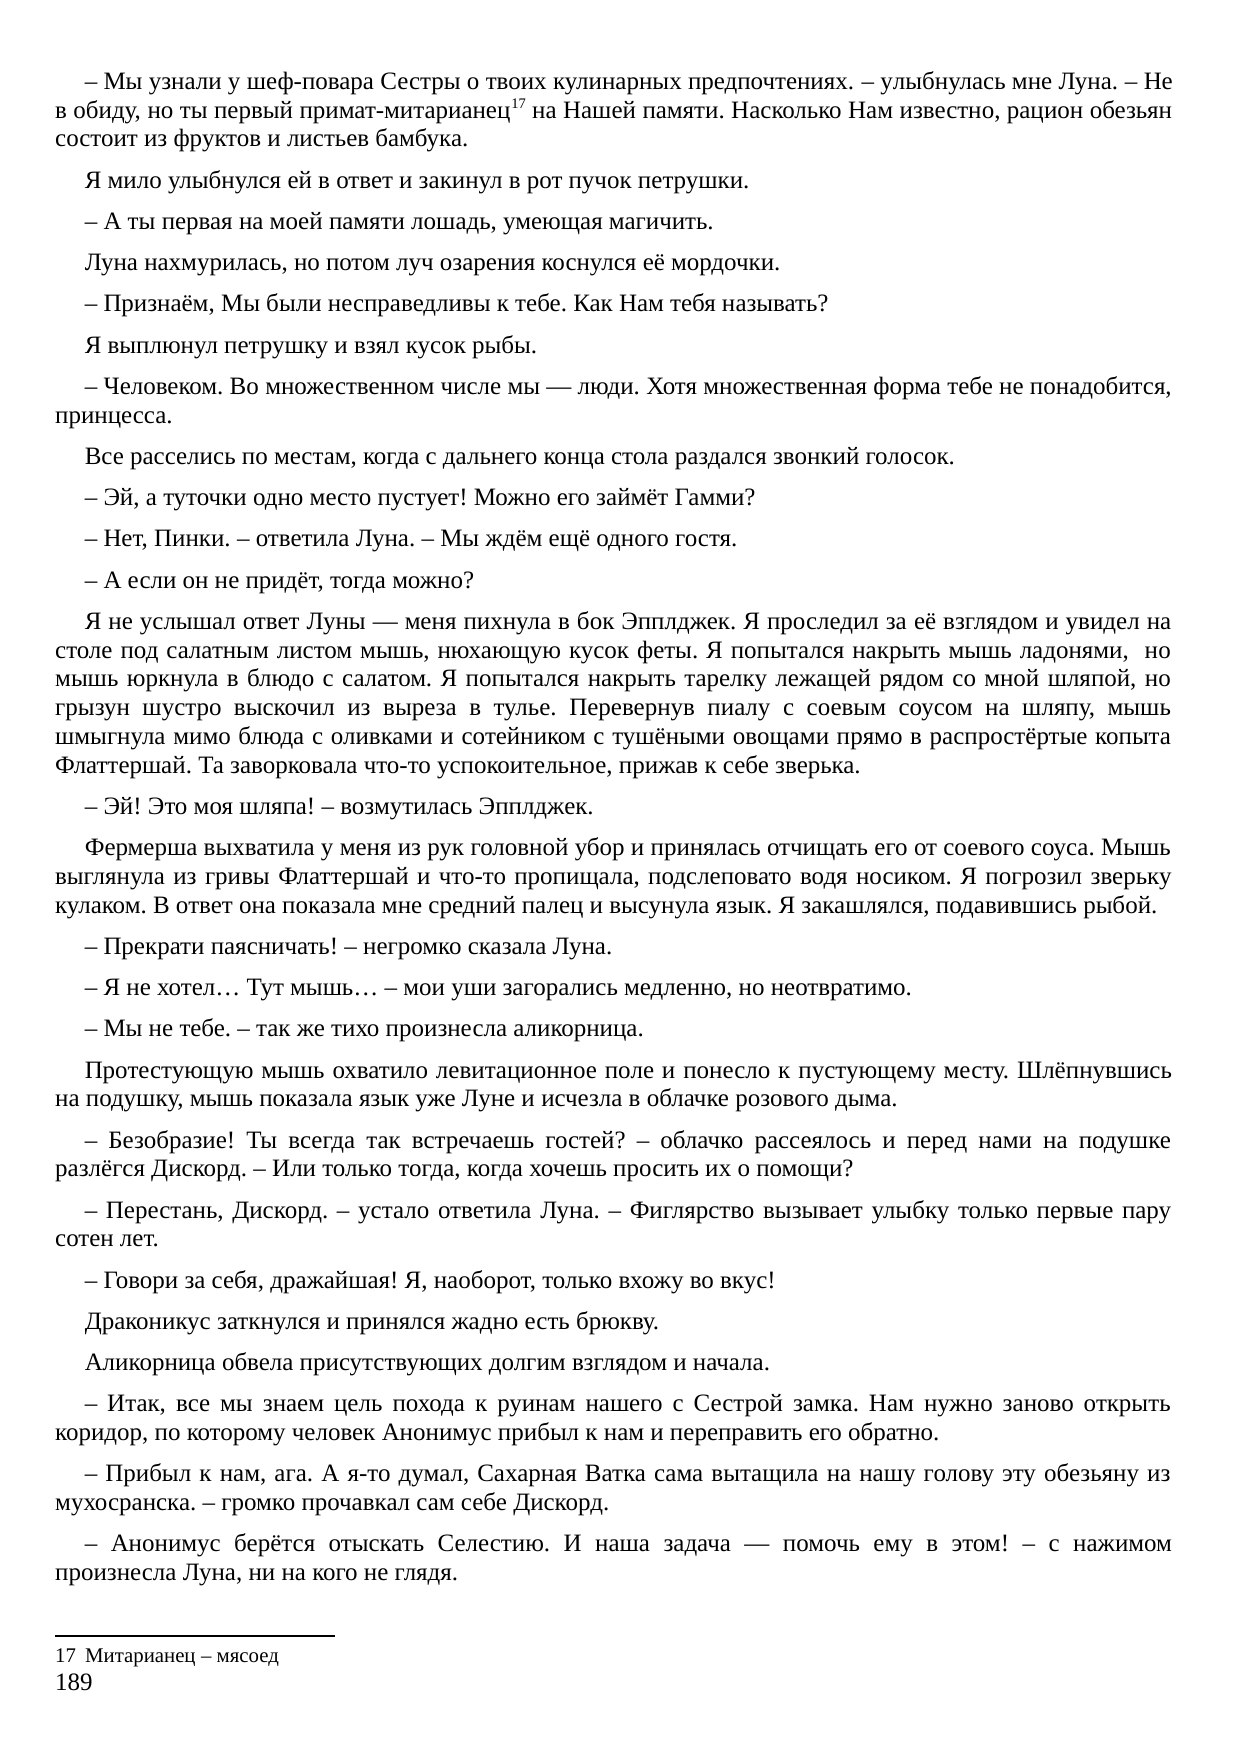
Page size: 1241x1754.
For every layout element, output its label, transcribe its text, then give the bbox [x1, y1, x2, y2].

text Аликорница обвела присутствующих долгим взглядом и начала. [55, 1347, 1173, 1376]
text Фермерша выхватила у меня из рук головной убор и принялась отчищать его от соевого соуса. Мышь выглянула из гривы Флаттершай и что-то пропищала, подслеповато водя носиком. Я погрозил зверьку кулаком. В ответ она показала мне средний палец и высунула язык. Я закашлялся, подавившись рыбой. [55, 832, 1173, 918]
text – Говори за себя, дражайшая! Я, наоборот, только вхожу во вкус! [55, 1265, 1173, 1293]
text Луна нахмурилась, но потом луч озарения коснулся её мордочки. [55, 247, 1173, 276]
text – Анонимус берётся отыскать Селестию. И наша задача — помочь ему в этом! – с нажимом произнесла Луна, ни на кого не глядя. [55, 1528, 1173, 1586]
text – Эй! Это моя шляпа! – возмутилась Эпплджек. [55, 791, 1173, 820]
text Протестующую мышь охватило левитационное поле и понесло к пустующему месту. Шлёпнувшись на подушку, мышь показала язык уже Луне и исчезла в облачке розового дыма. [55, 1055, 1173, 1112]
text – Я не хотел… Тут мышь… – мои уши загорались медленно, но неотвратимо. [55, 972, 1173, 1001]
text – Мы узнали у шеф-повара Сестры о твоих кулинарных предпочтениях. – улыбнулась мне Луна. – Не в обиду, но ты первый примат-митарианец на Нашей памяти. Насколько Нам известно, рацион обезьян состоит из фруктов и листьев бамбука. [55, 66, 1173, 152]
text – Человеком. Во множественном числе мы — люди. Хотя множественная форма тебе не понадобится, принцесса. [55, 371, 1173, 428]
text Я выплюнул петрушку и взял кусок рыбы. [55, 330, 1173, 358]
text Все расселись по местам, когда с дальнего конца стола раздался звонкий голосок. [55, 441, 1173, 470]
text – Прибыл к нам, ага. А я-то думал, Сахарная Ватка сама вытащила на нашу голову эту обезьяну из мухосранска. – громко прочавкал сам себе Дискорд. [55, 1458, 1173, 1516]
text – Прекрати паясничать! – негромко сказала Луна. [55, 931, 1173, 960]
text – Итак, все мы знаем цель похода к руинам нашего с Сестрой замка. Нам нужно заново открыть коридор, по которому человек Анонимус прибыл к нам и переправить его обратно. [55, 1388, 1173, 1446]
text – Эй, а туточки одно место пустует! Можно его займёт Гамми? [55, 482, 1173, 511]
text – Мы не тебе. – так же тихо произнесла аликорница. [55, 1013, 1173, 1042]
text – А ты первая на моей памяти лошадь, умеющая магичить. [55, 206, 1173, 235]
text – Безобразие! Ты всегда так встречаешь гостей? – облачко рассеялось и перед нами на подушке разлёгся Дискорд. – Или только тогда, когда хочешь просить их о помощи? [55, 1125, 1173, 1182]
text Я не услышал ответ Луны — меня пихнула в бок Эпплджек. Я проследил за её взглядом и увидел на столе под салатным листом мышь, нюхающую кусок феты. Я попытался накрыть мышь ладонями, но мышь юркнула в блюдо с салатом. Я попытался накрыть тарелку лежащей рядом со мной шляпой, но грызун шустро выскочил из выреза в тулье. Перевернув пиалу с соевым соусом на шляпу, мышь шмыгнула мимо блюда с оливками и сотейником с тушёными овощами прямо в распростёртые копыта Флаттершай. Та заворковала что-то успокоительное, прижав к себе зверька. [55, 606, 1173, 778]
text Митарианец – мясоед [55, 1642, 1173, 1667]
text Я мило улыбнулся ей в ответ и закинул в рот пучок петрушки. [55, 165, 1173, 193]
text – Признаём, Мы были несправедливы к тебе. Как Нам тебя называть? [55, 288, 1173, 317]
text – Перестань, Дискорд. – устало ответила Луна. – Фиглярство вызывает улыбку только первые пару сотен лет. [55, 1195, 1173, 1252]
text – Нет, Пинки. – ответила Луна. – Мы ждём ещё одного гостя. [55, 523, 1173, 552]
text Драконикус заткнулся и принялся жадно есть брюкву. [55, 1306, 1173, 1335]
text – А если он не придёт, тогда можно? [55, 565, 1173, 593]
